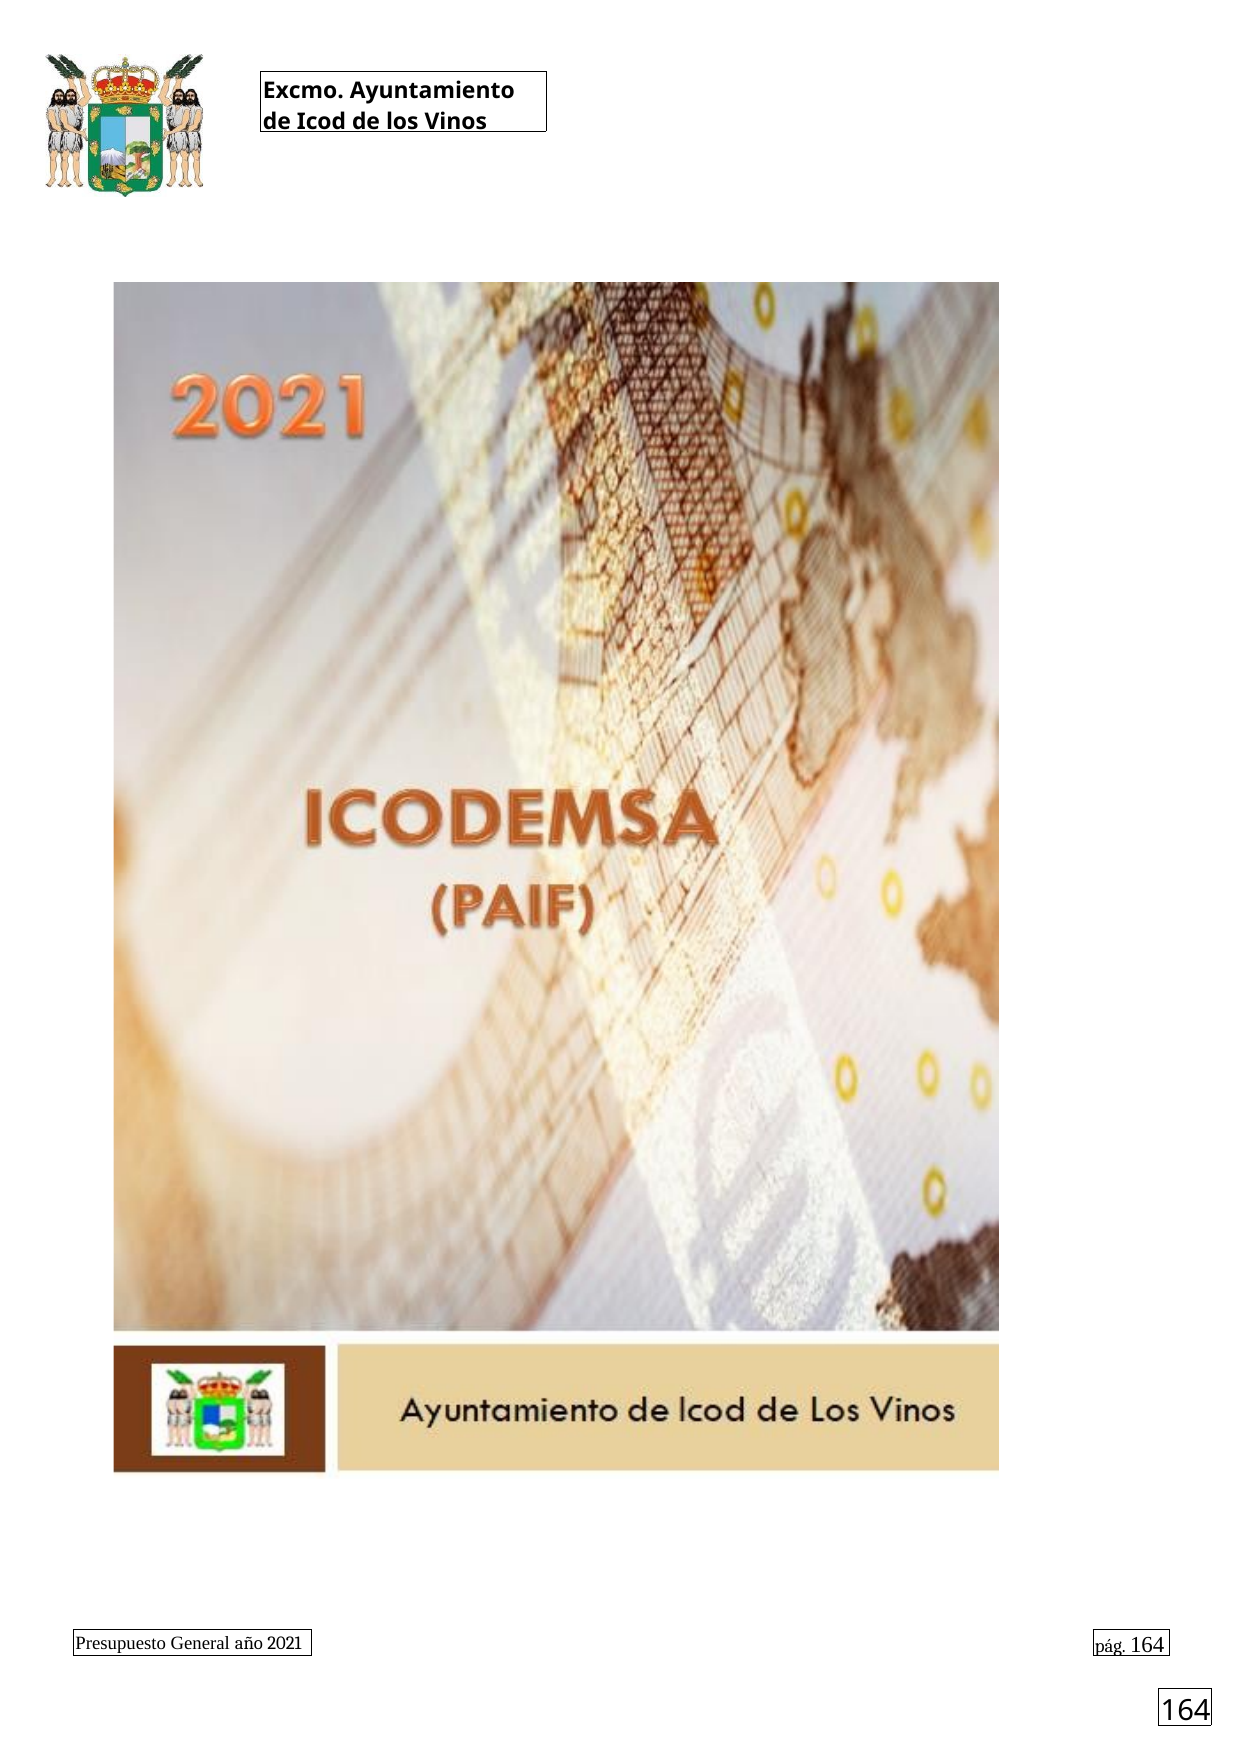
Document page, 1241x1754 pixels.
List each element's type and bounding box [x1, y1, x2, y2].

picture [113, 282, 999, 1479]
picture [45, 54, 204, 197]
